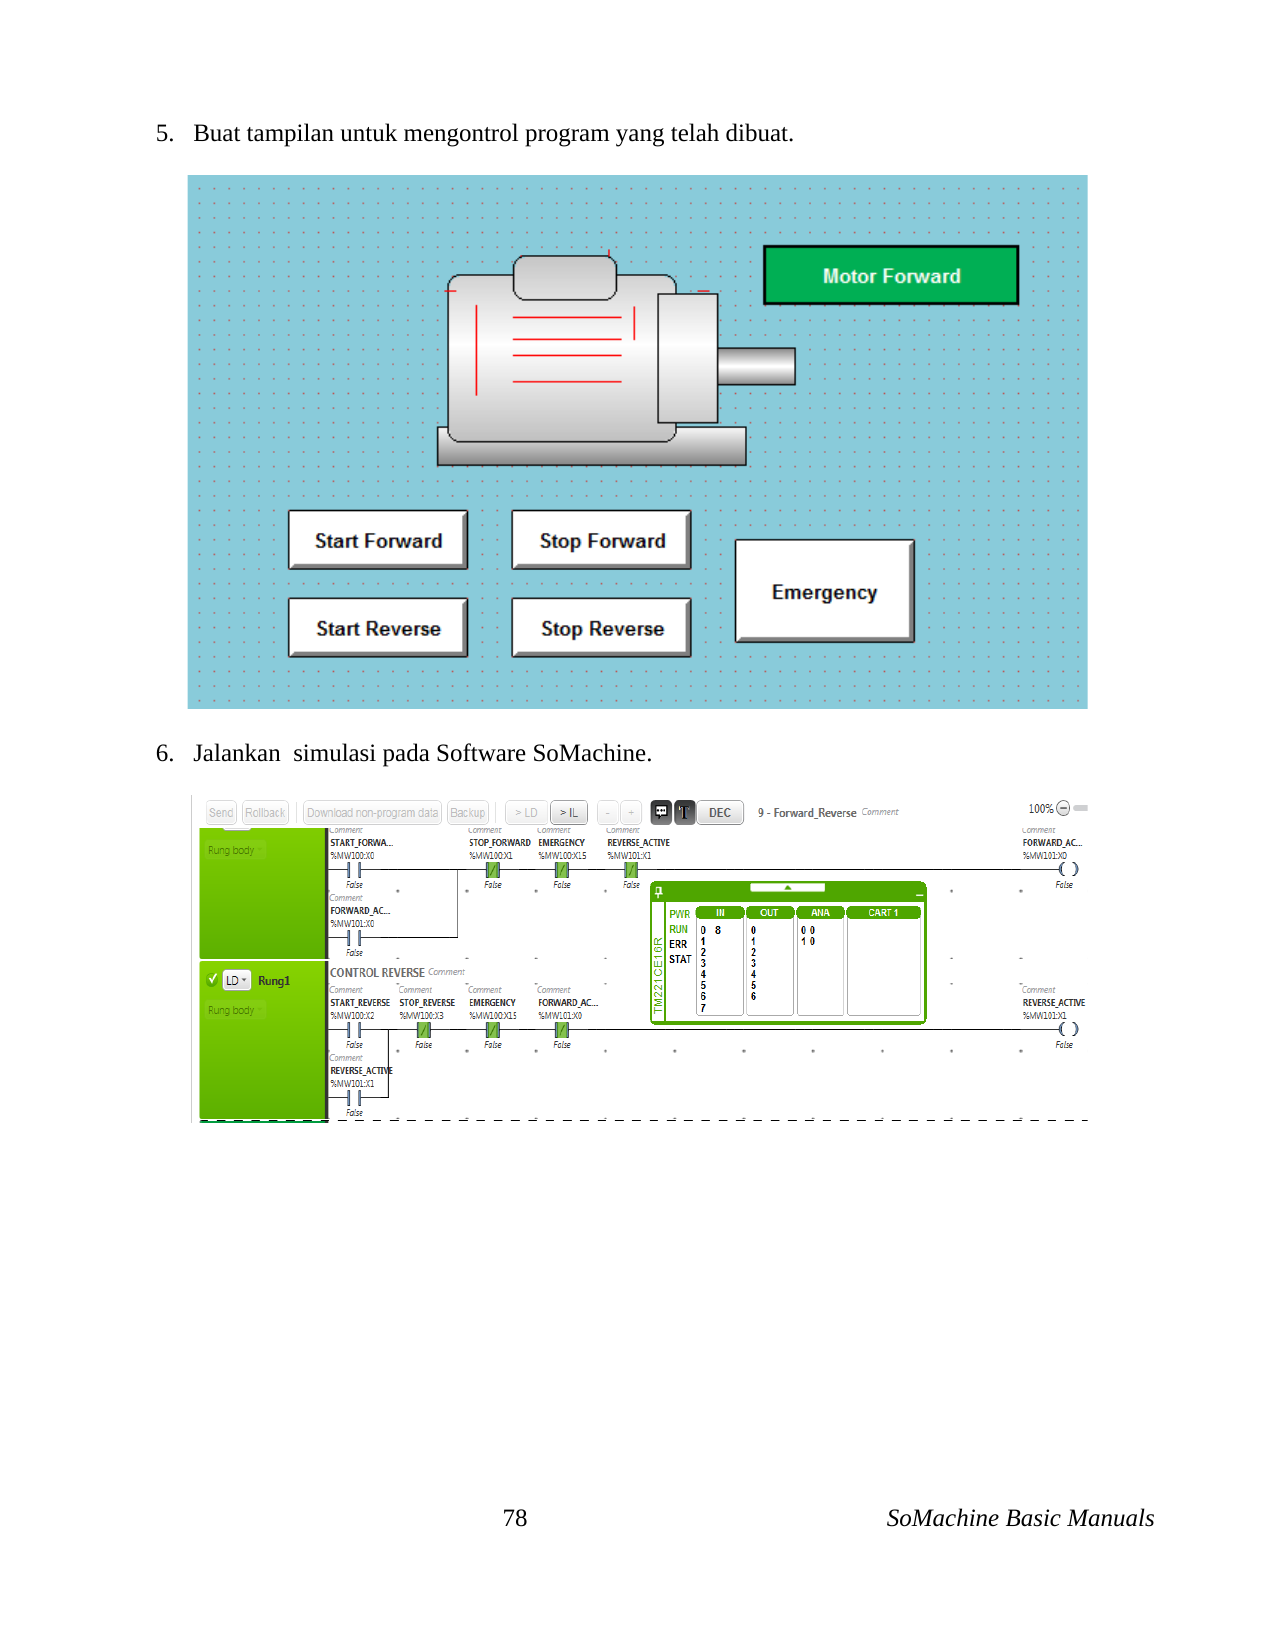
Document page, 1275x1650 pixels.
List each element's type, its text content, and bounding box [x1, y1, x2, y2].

picture [187, 795, 1088, 1123]
picture [187, 175, 1088, 709]
list Jalankan simulasi pada Software SoMachine. [156, 738, 1157, 767]
list Buat tampilan untuk mengontrol program yang telah dibuat. [156, 118, 1157, 147]
